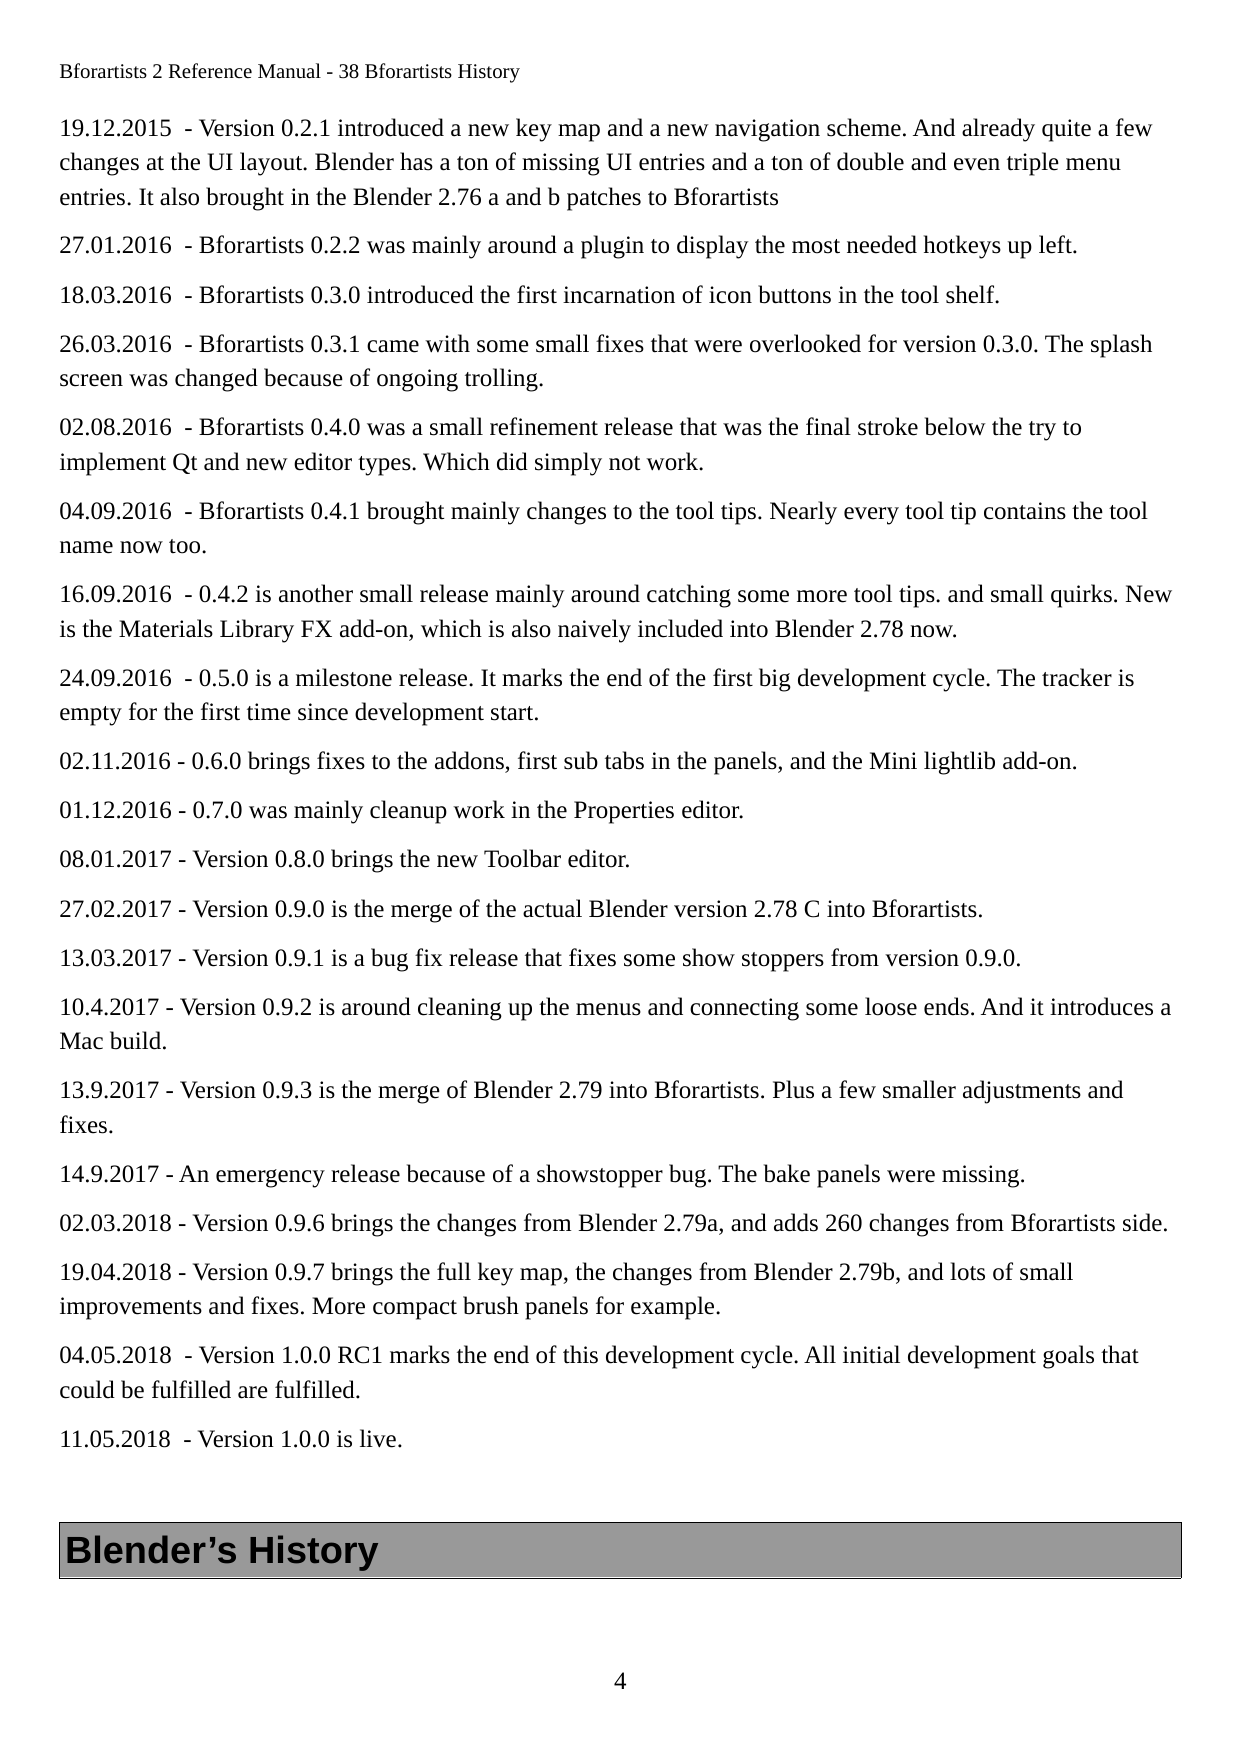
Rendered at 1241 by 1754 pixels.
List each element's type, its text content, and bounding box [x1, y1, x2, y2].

text 10.4.2017 - Version 0.9.2 is around cleaning up the menus and connecting some loose ends. And it introduces a Mac build. [59, 992, 1181, 1055]
text 11.05.2018 - Version 1.0.0 is live. [59, 1424, 1181, 1453]
text 24.09.2016 - 0.5.0 is a milestone release. It marks the end of the first big development cycle. The tracker is empty for the first time since development start. [59, 663, 1181, 726]
text 02.03.2018 - Version 0.9.6 brings the changes from Blender 2.79a, and adds 260 changes from Bforartists side. [59, 1208, 1181, 1237]
text 04.05.2018 - Version 1.0.0 RC1 marks the end of this development cycle. All initial development goals that could be fulfilled are fulfilled. [59, 1341, 1181, 1404]
text 04.09.2016 - Bforartists 0.4.1 brought mainly changes to the tool tips. Nearly every tool tip contains the tool name now too. [59, 496, 1181, 559]
text 27.02.2017 - Version 0.9.0 is the merge of the actual Blender version 2.78 C into Bforartists. [59, 894, 1181, 922]
text 16.09.2016 - 0.4.2 is another small release mainly around catching some more tool tips. and small quirks. New is the Materials Library FX add-on, which is also naively included into Blender 2.78 now. [59, 579, 1181, 643]
text 27.01.2016 - Bforartists 0.2.2 was mainly around a plugin to display the most needed hotkeys up left. [59, 231, 1181, 259]
text 01.12.2016 - 0.7.0 was mainly cleanup work in the Properties editor. [59, 796, 1181, 824]
text [59, 1579, 1181, 1606]
text 02.08.2016 - Bforartists 0.4.0 was a small refinement release that was the final stroke below the try to implement Qt and new editor types. Which did simply not work. [59, 412, 1181, 476]
text 13.9.2017 - Version 0.9.3 is the merge of Blender 2.79 into Bforartists. Plus a few smaller adjustments and fixes. [59, 1075, 1181, 1138]
text 26.03.2016 - Bforartists 0.3.1 came with some small fixes that were overlooked for version 0.3.0. The splash screen was changed because of ongoing trolling. [59, 329, 1181, 392]
text 14.9.2017 - An emergency release because of a showstopper bug. The bake panels were missing. [59, 1159, 1181, 1188]
text 08.01.2017 - Version 0.8.0 brings the new Toolbar editor. [59, 844, 1181, 873]
text 19.04.2018 - Version 0.9.7 brings the full key map, the changes from Blender 2.79b, and lots of small improvements and fixes. More compact brush panels for example. [59, 1257, 1181, 1320]
text 13.03.2017 - Version 0.9.1 is a bug fix release that fixes some show stoppers from version 0.9.0. [59, 943, 1181, 971]
table_header Blender’s History [60, 1523, 1181, 1577]
text 02.11.2016 - 0.6.0 brings fixes to the addons, first sub tabs in the panels, and the Mini lightlib add-on. [59, 746, 1181, 775]
text 19.12.2015 - Version 0.2.1 introduced a new key map and a new navigation scheme. And already quite a few changes at the UI layout. Blender has a ton of missing UI entries and a ton of double and even triple menu entries. It also brought in the Blender 2.76 a and b patches to Bforartists [59, 113, 1181, 210]
text 18.03.2016 - Bforartists 0.3.0 introduced the first incarnation of icon buttons in the tool shelf. [59, 280, 1181, 308]
